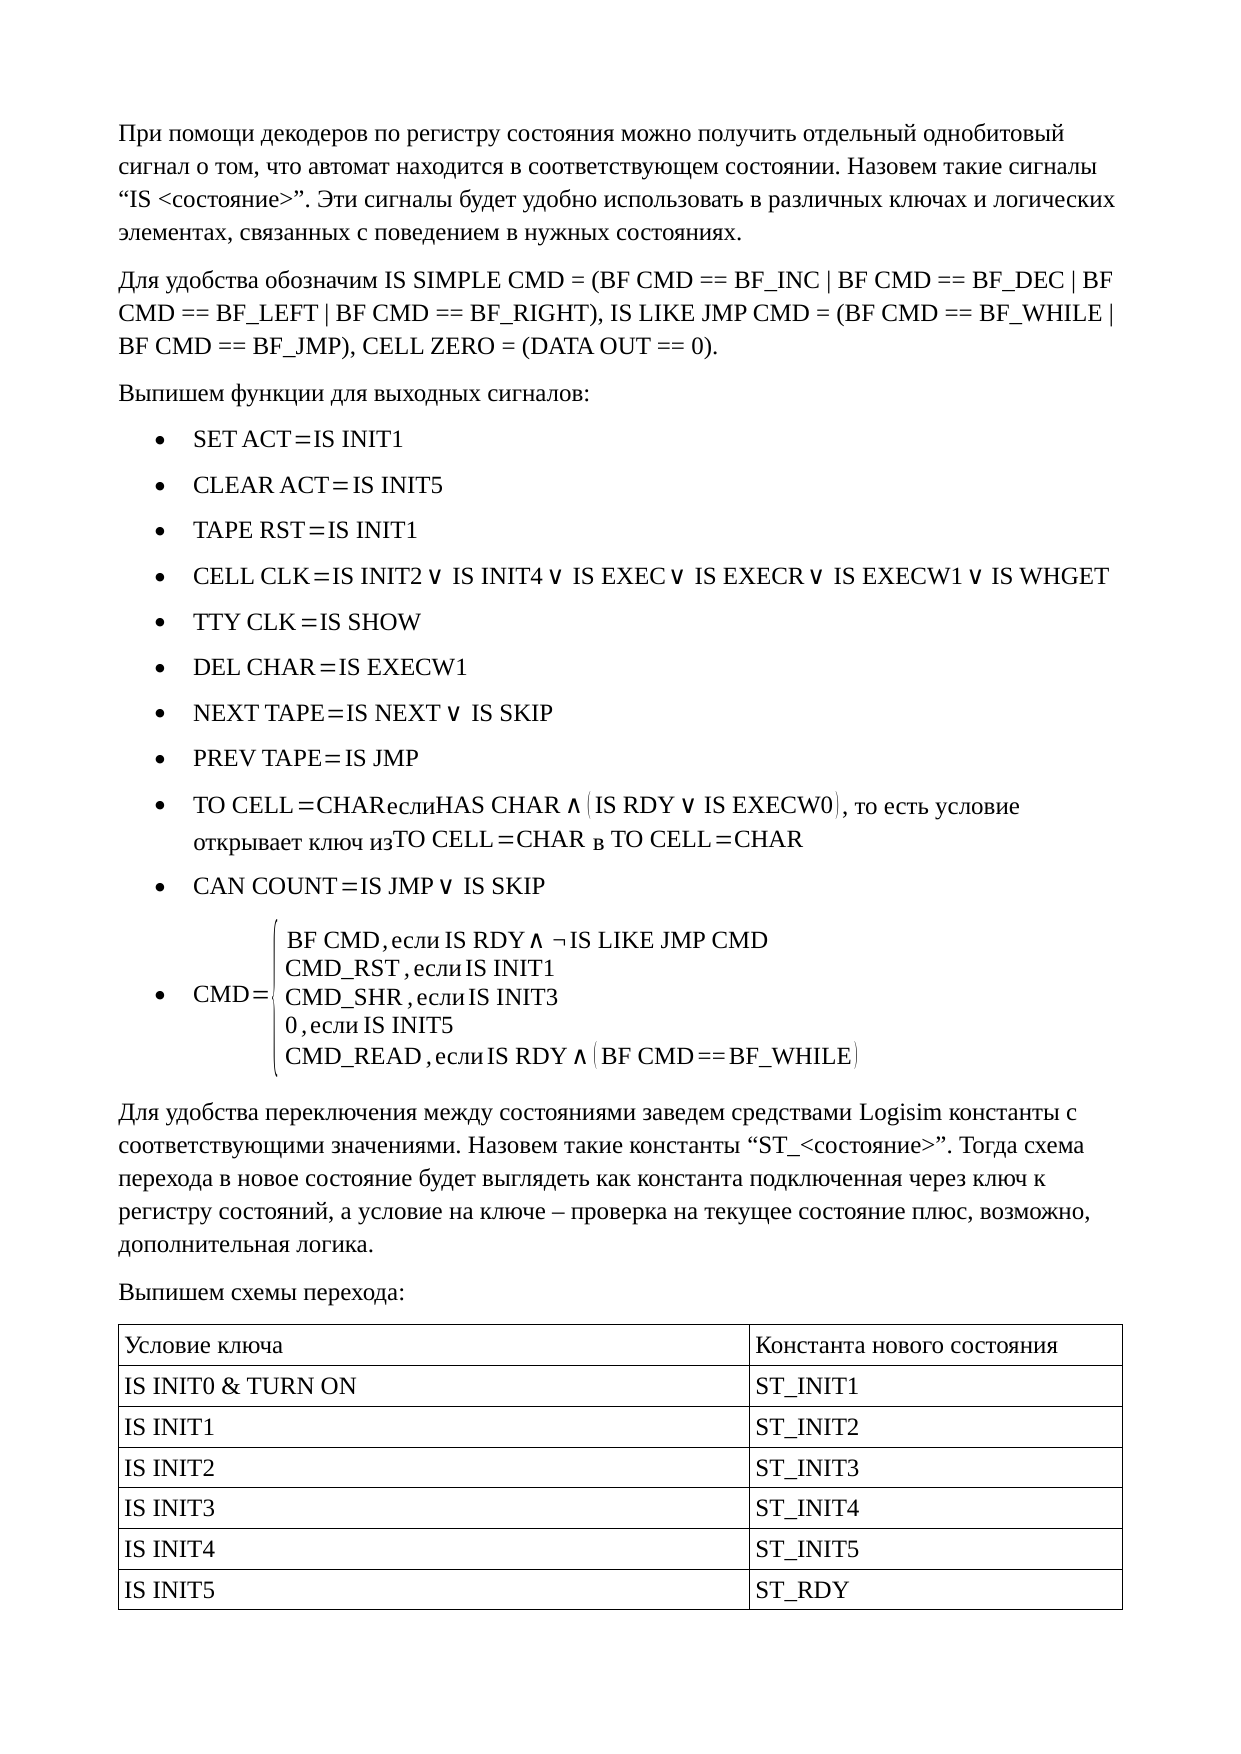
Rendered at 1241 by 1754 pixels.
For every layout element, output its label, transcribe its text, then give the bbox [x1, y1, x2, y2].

text Для удобства переключения между состояниями заведем средствами Logisim константы с соответствующими значениями. Назовем такие константы “ST_<состояние>”. Тогда схема перехода в новое состояние будет выглядеть как константа подключенная через ключ к регистру состояний, а условие на ключе – проверка на текущее состояние плюс, возможно, дополнительная логика. [118, 1097, 1122, 1258]
table_cell IS INIT1 [119, 1407, 749, 1446]
table_header Условие ключа [119, 1325, 749, 1365]
table_cell ST_INIT2 [750, 1407, 1122, 1446]
table_cell IS INIT2 [119, 1448, 749, 1487]
table_cell ST_INIT1 [750, 1366, 1122, 1406]
table_cell IS INIT0 & TURN ON [119, 1366, 749, 1406]
table_cell IS INIT4 [119, 1529, 749, 1568]
text При помощи декодеров по регистру состояния можно получить отдельный однобитовый сигнал о том, что автомат находится в соответствующем состоянии. Назовем такие сигналы “IS <состояние>”. Эти сигналы будет удобно использовать в различных ключах и логических элементах, связанных с поведением в нужных состояниях. [118, 118, 1122, 246]
text Выпишем схемы перехода: [118, 1277, 1122, 1305]
list если, то есть условие открывает ключ из в [156, 790, 1122, 854]
table_cell ST_RDY [750, 1570, 1122, 1609]
text Для удобства обозначим IS SIMPLE CMD = (BF CMD == BF_INC | BF CMD == BF_DEC | BF CMD == BF_LEFT | BF CMD == BF_RIGHT), IS LIKE JMP CMD = (BF CMD == BF_WHILE | BF CMD == BF_JMP), CELL ZERO = (DATA OUT == 0). [118, 265, 1122, 359]
table_cell ST_INIT5 [750, 1529, 1122, 1568]
table_cell ST_INIT3 [750, 1448, 1122, 1487]
table_header Константа нового состояния [750, 1325, 1122, 1365]
table_cell IS INIT3 [119, 1488, 749, 1528]
table_cell ST_INIT4 [750, 1488, 1122, 1528]
text Выпишем функции для выходных сигналов: [118, 378, 1122, 407]
table_cell IS INIT5 [119, 1570, 749, 1609]
